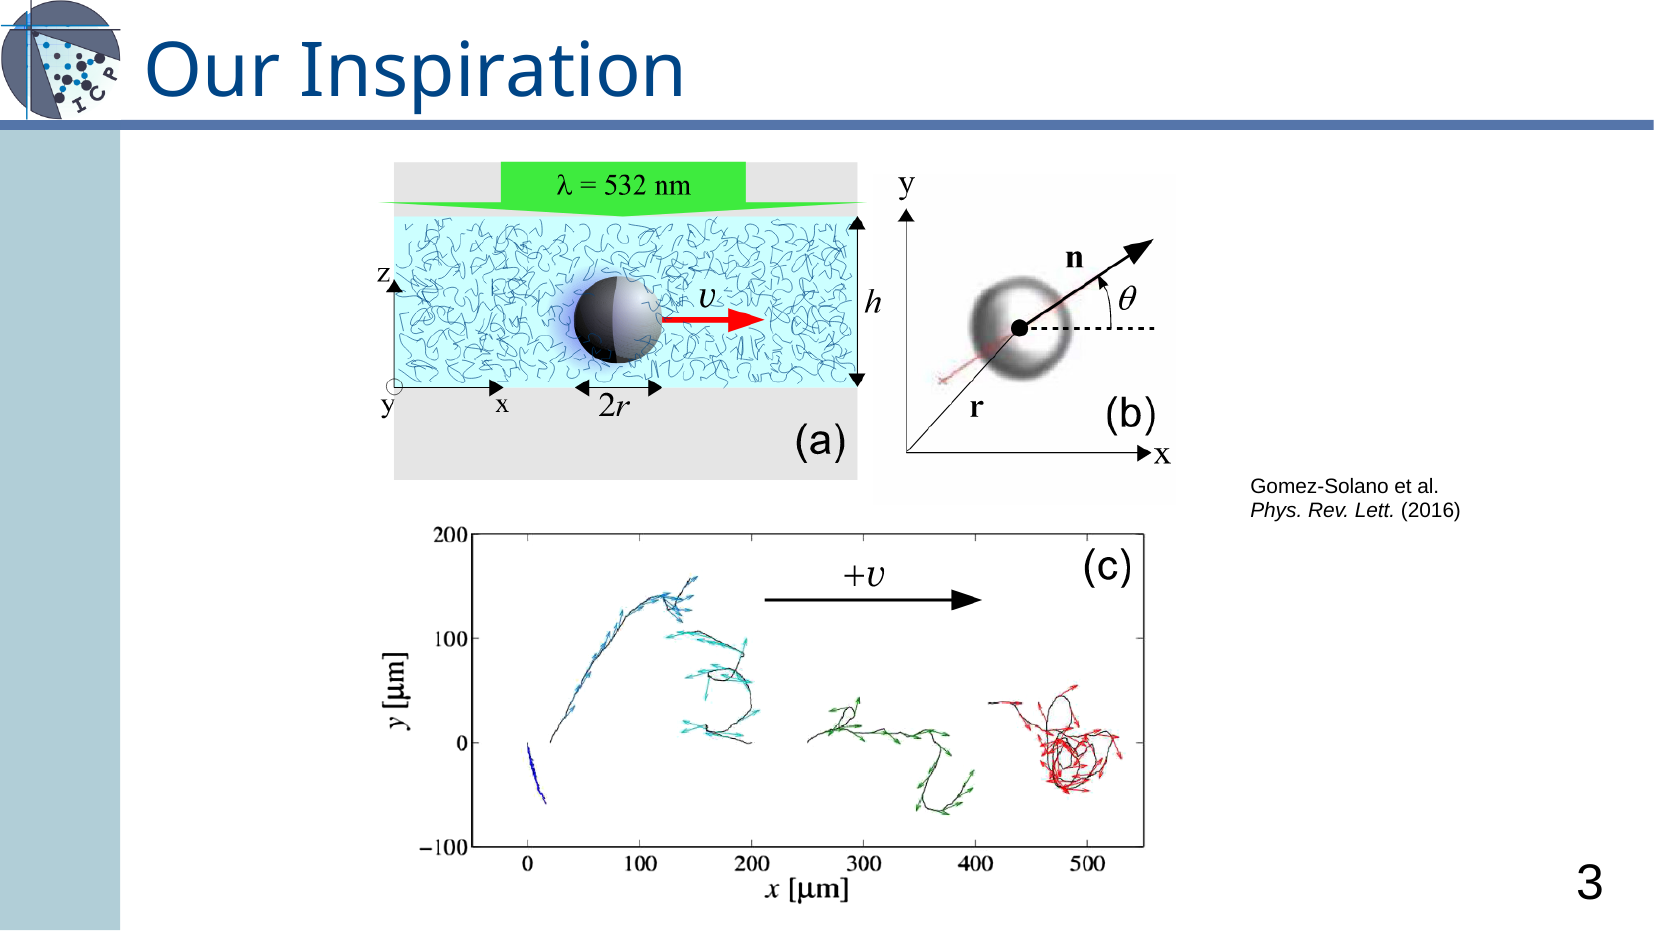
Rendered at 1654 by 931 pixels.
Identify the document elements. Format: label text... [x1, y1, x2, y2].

title Our Inspiration [135, 0, 1636, 121]
picture [327, 152, 1241, 931]
text_box Gomez-Solano et al. Phys. Rev. Lett. (2016) [1241, 467, 1486, 593]
picture [0, 0, 121, 120]
